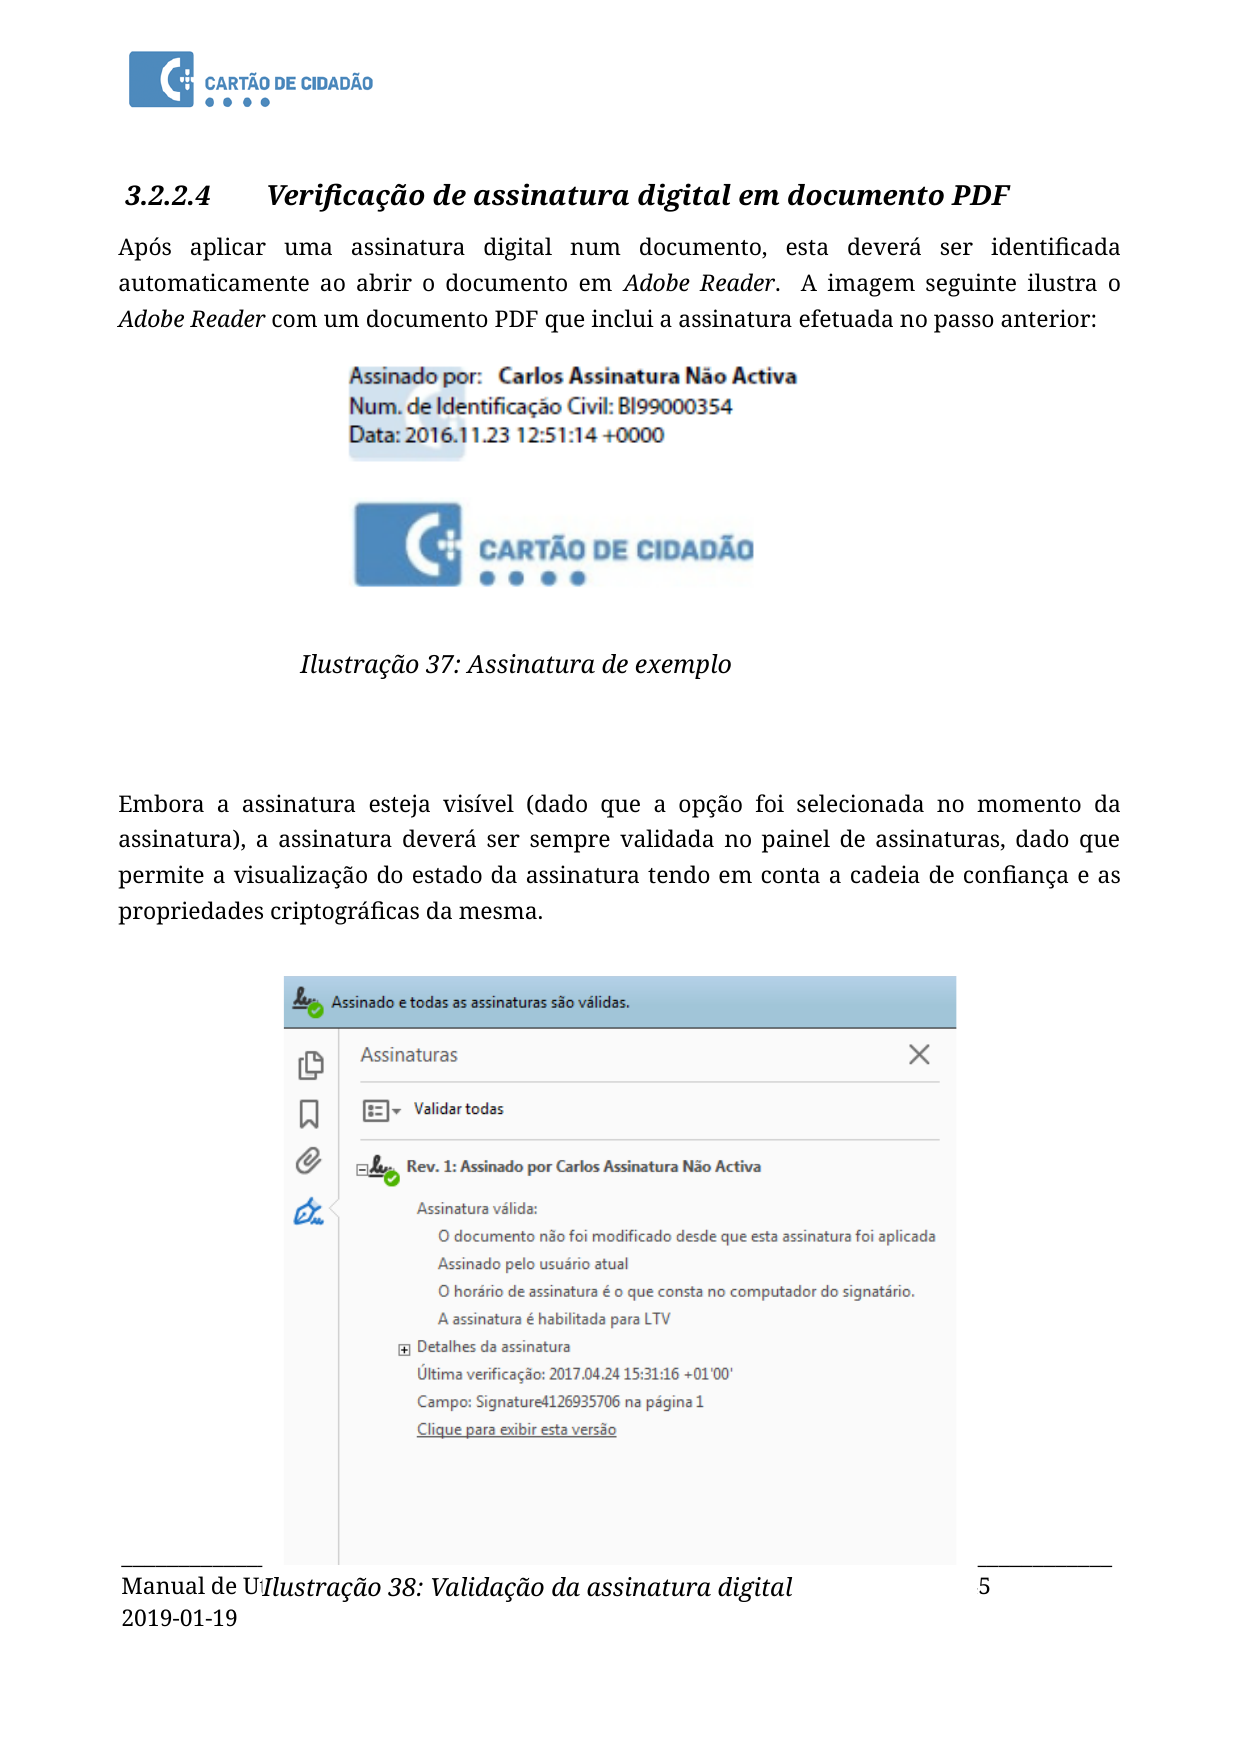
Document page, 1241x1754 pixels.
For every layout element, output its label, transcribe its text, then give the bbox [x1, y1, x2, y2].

picture [127, 45, 420, 115]
text Embora a assinatura esteja visível (dado que a opção foi selecionada no momento da assinatura), a assinatura deverá ser sempre validada no painel de assinaturas, dado que permite a visualização do estado da assinatura tendo em conta a cadeia de confiança e as propriedades criptográficas da mesma. [118, 787, 1122, 927]
subtitle Verificação de assinatura digital em documento PDF [118, 175, 1122, 213]
picture [283, 976, 957, 1565]
picture [340, 352, 840, 642]
text Após aplicar uma assinatura digital num documento, esta deverá ser identificada automaticamente ao abrir o documento em Adobe Reader. A imagem seguinte ilustra o Adobe Reader com um documento PDF que inclui a assinatura efetuada no passo anterior: [118, 231, 1122, 334]
text Ilustração 38: Validação da assinatura digital [262, 1565, 978, 1604]
text Ilustração 37: Assinatura de exemplo [300, 642, 881, 681]
